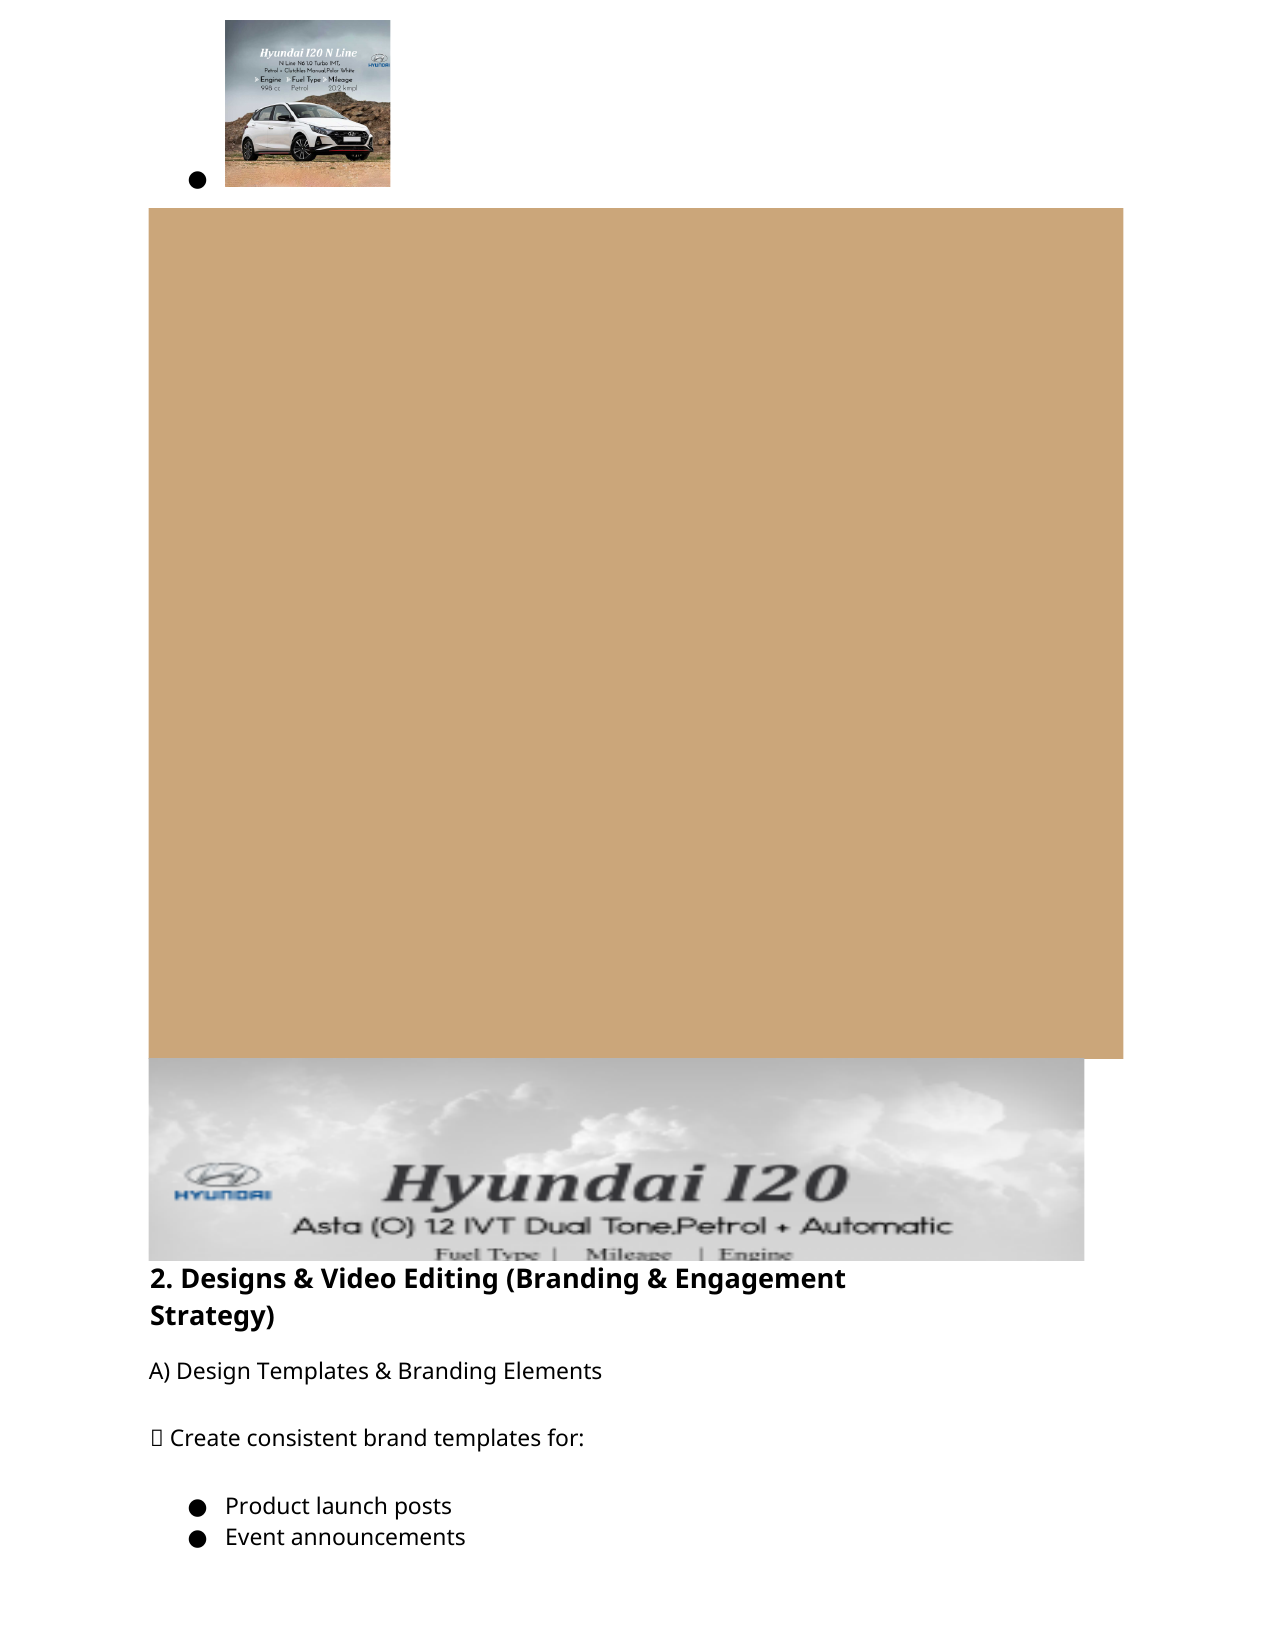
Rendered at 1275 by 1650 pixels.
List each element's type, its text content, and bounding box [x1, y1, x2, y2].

subtitle 2. Designs & Video Editing (Branding & Engagement Strategy) [150, 1261, 939, 1334]
text A) Design Templates & Branding Elements [148, 1354, 1125, 1386]
list Product launch posts [187, 1490, 1125, 1521]
picture [225, 20, 391, 187]
list Event announcements [187, 1521, 1125, 1552]
text 🎨 Create consistent brand templates for: [150, 1422, 1125, 1453]
picture [148, 208, 1124, 1261]
